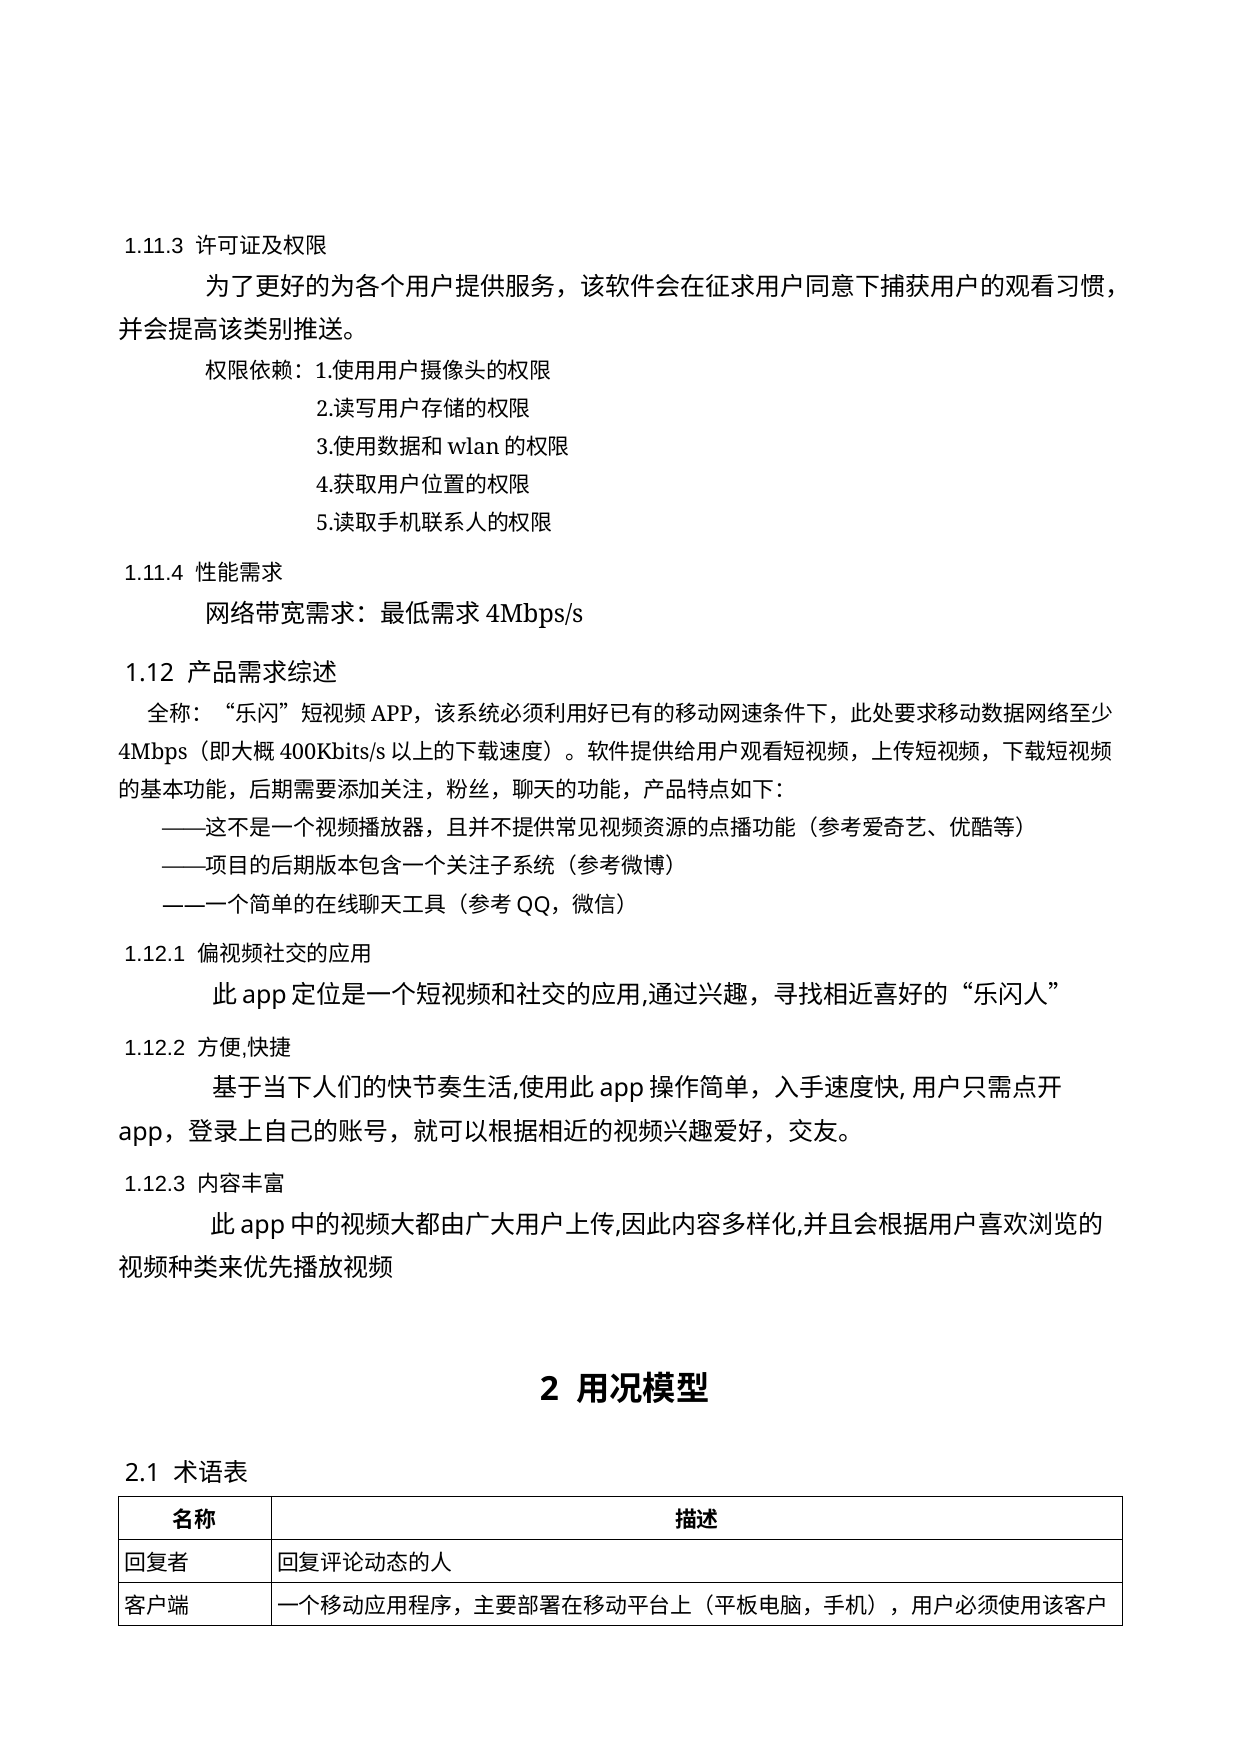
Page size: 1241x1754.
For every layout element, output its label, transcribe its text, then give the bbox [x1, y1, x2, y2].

text ——项目的后期版本包含一个关注子系统（参考微博） [118, 848, 1122, 880]
text 4.获取用户位置的权限 [118, 467, 1122, 499]
subtitle 产品需求综述 [118, 653, 1122, 689]
table_header 名称 [119, 1497, 271, 1539]
subtitle 偏视频社交的应用 [118, 936, 1122, 968]
subtitle 性能需求 [118, 555, 1122, 587]
text 全称：“乐闪”短视频APP，该系统必须利用好已有的移动网速条件下，此处要求移动数据网络至少4Mbps（即大概400Kbits/s以上的下载速度）。软件提供给用户观看短视频，上传短视频，下载短视频的基本功能，后期需要添加关注，粉丝，聊天的功能，产品特点如下： [118, 696, 1122, 804]
text 网络带宽需求：最低需求4Mbps/s [118, 593, 1122, 629]
table_cell 回复者 [119, 1540, 271, 1582]
table_header 描述 [272, 1497, 1122, 1539]
text 为了更好的为各个用户提供服务，该软件会在征求用户同意下捕获用户的观看习惯，并会提高该类别推送。 [118, 266, 1122, 346]
text 此app定位是一个短视频和社交的应用,通过兴趣，寻找相近喜好的“乐闪人” [118, 974, 1122, 1011]
table_cell 客户端 [119, 1583, 271, 1625]
subtitle 用况模型 [118, 1362, 1122, 1410]
text 权限依赖：1.使用用户摄像头的权限 [118, 353, 1122, 385]
text 5.读取手机联系人的权限 [118, 505, 1122, 537]
text 此app中的视频大都由广大用户上传,因此内容多样化,并且会根据用户喜欢浏览的视频种类来优先播放视频 [118, 1204, 1122, 1284]
text ——一个简单的在线聊天工具（参考QQ，微信） [118, 887, 1122, 918]
subtitle 方便,快捷 [118, 1029, 1122, 1061]
table_cell 回复评论动态的人 [272, 1540, 1122, 1582]
text 基于当下人们的快节奏生活,使用此app操作简单，入手速度快, 用户只需点开app，登录上自己的账号，就可以根据相近的视频兴趣爱好，交友。 [118, 1067, 1122, 1147]
table_cell 一个移动应用程序，主要部署在移动平台上（平板电脑，手机），用户必须使用该客户 [272, 1583, 1122, 1625]
text ——这不是一个视频播放器，且并不提供常见视频资源的点播功能（参考爱奇艺、优酷等） [118, 810, 1122, 842]
text 3.使用数据和wlan的权限 [118, 429, 1122, 461]
subtitle 内容丰富 [118, 1166, 1122, 1198]
text 2.读写用户存储的权限 [118, 391, 1122, 423]
subtitle 许可证及权限 [118, 228, 1122, 260]
subtitle 术语表 [118, 1452, 1122, 1488]
